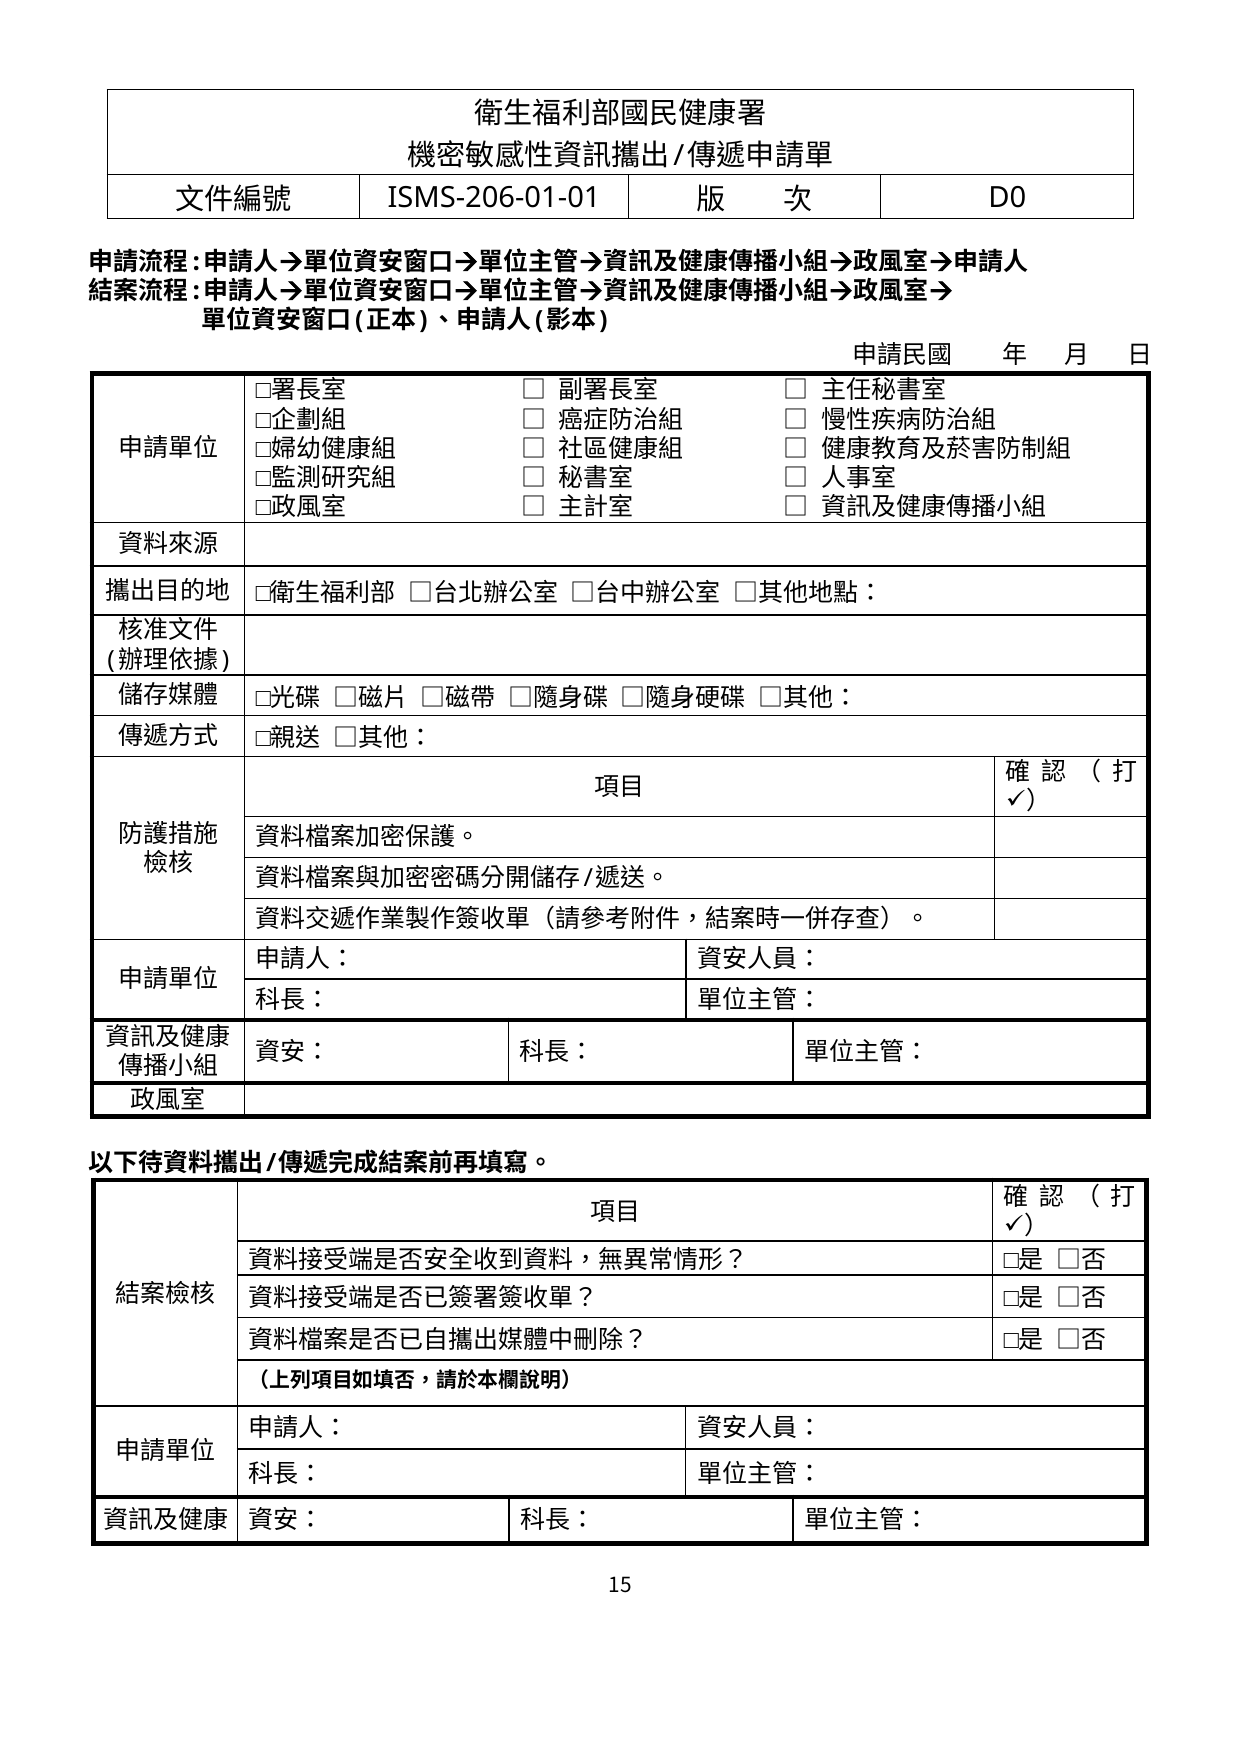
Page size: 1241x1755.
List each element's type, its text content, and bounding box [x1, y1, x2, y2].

text 結案流程:申請人單位資安窗口單位主管資訊及健康傳播小組政風室 [89, 276, 1152, 306]
table_cell 項目 [245, 757, 994, 816]
text 單位資安窗口(正本)、申請人(影本) [151, 306, 1152, 335]
table_cell [995, 858, 1146, 897]
text 申請流程:申請人單位資安窗口單位主管資訊及健康傳播小組政風室申請人 [89, 247, 1152, 276]
table_cell 單位主管： [686, 1450, 1144, 1494]
table_header 申請單位 [94, 376, 244, 521]
table_cell □是 □否 [993, 1276, 1144, 1317]
table_cell （上列項目如填否，請於本欄說明） [238, 1361, 1144, 1405]
table_cell 資料檔案與加密密碼分開儲存/遞送。 [245, 858, 994, 897]
table_cell 政風室 [94, 1085, 244, 1114]
table_cell 資安人員： [687, 940, 1146, 978]
table_cell 資訊及健康傳播小組 [94, 1022, 244, 1081]
table_cell 申請單位 [94, 940, 244, 1017]
table_cell 資料接受端是否已簽署簽收單？ [238, 1276, 992, 1317]
table_cell [245, 523, 1146, 565]
table_cell 資料接受端是否安全收到資料，無異常情形？ [238, 1242, 992, 1274]
table_cell 防護措施 檢核 [94, 757, 244, 938]
table_cell 資訊及健康 [96, 1499, 237, 1541]
table_header □ 署長室 □ 副署長室 □ 主任秘書室 □ 企劃組 □ 癌症防治組 □ 慢性疾病防治組 □ 婦幼健康組 □ 社區健康組 □ 健康教育及菸害防制組 □ 監測研究組 □ 秘書室 □ 人事室 □ 政風室 □ 主計室 □ 資訊及健康傳播小組 [245, 376, 1146, 521]
table_header 項目 [238, 1182, 992, 1240]
table_cell 資料交遞作業製作簽收單（請參考附件，結案時一併存查）。 [245, 899, 994, 938]
table_cell 資安： [245, 1022, 508, 1081]
table_cell 申請單位 [96, 1407, 237, 1494]
table_cell 確認（打） [995, 757, 1146, 816]
text 以下待資料攜出/傳遞完成結案前再填寫。 [89, 1148, 1152, 1177]
table_cell [245, 1085, 1146, 1114]
table_cell □是 □否 [993, 1318, 1144, 1359]
table_cell 資安人員： [686, 1407, 1144, 1448]
table_cell □衛生福利部 □台北辦公室 □台中辦公室 □其他地點： [245, 567, 1146, 614]
table_cell 傳遞方式 [94, 716, 244, 756]
table_cell 儲存媒體 [94, 676, 244, 715]
table_cell 科長： [245, 980, 685, 1017]
table_cell 單位主管： [794, 1022, 1146, 1081]
table_cell 資料檔案是否已自攜出媒體中刪除？ [238, 1318, 992, 1359]
table_cell 核准文件(辦理依據) [94, 616, 244, 674]
table_cell [995, 899, 1146, 938]
table_cell [245, 616, 1146, 674]
table_cell 申請人： [238, 1407, 685, 1448]
table_cell 資料來源 [94, 523, 244, 565]
table_cell 科長： [510, 1499, 792, 1541]
table_cell □是 □否 [993, 1242, 1144, 1274]
text 申請民國 年 月 日 [89, 335, 1152, 371]
table_cell 科長： [238, 1450, 685, 1494]
table_cell 單位主管： [794, 1499, 1144, 1541]
table_cell 單位主管： [687, 980, 1146, 1017]
table_cell 申請人： [245, 940, 685, 978]
table_cell [995, 817, 1146, 857]
table_cell 資安： [238, 1499, 508, 1541]
table_cell 資料檔案加密保護。 [245, 817, 994, 857]
table_header 結案檢核 [96, 1182, 237, 1405]
table_cell 科長： [509, 1022, 792, 1081]
table_header 確認（打） [993, 1182, 1144, 1240]
table_cell □親送 □其他： [245, 716, 1146, 756]
table_cell 攜出目的地 [94, 567, 244, 614]
table_cell □光碟 □磁片 □磁帶 □隨身碟 □隨身硬碟 □其他： [245, 676, 1146, 715]
